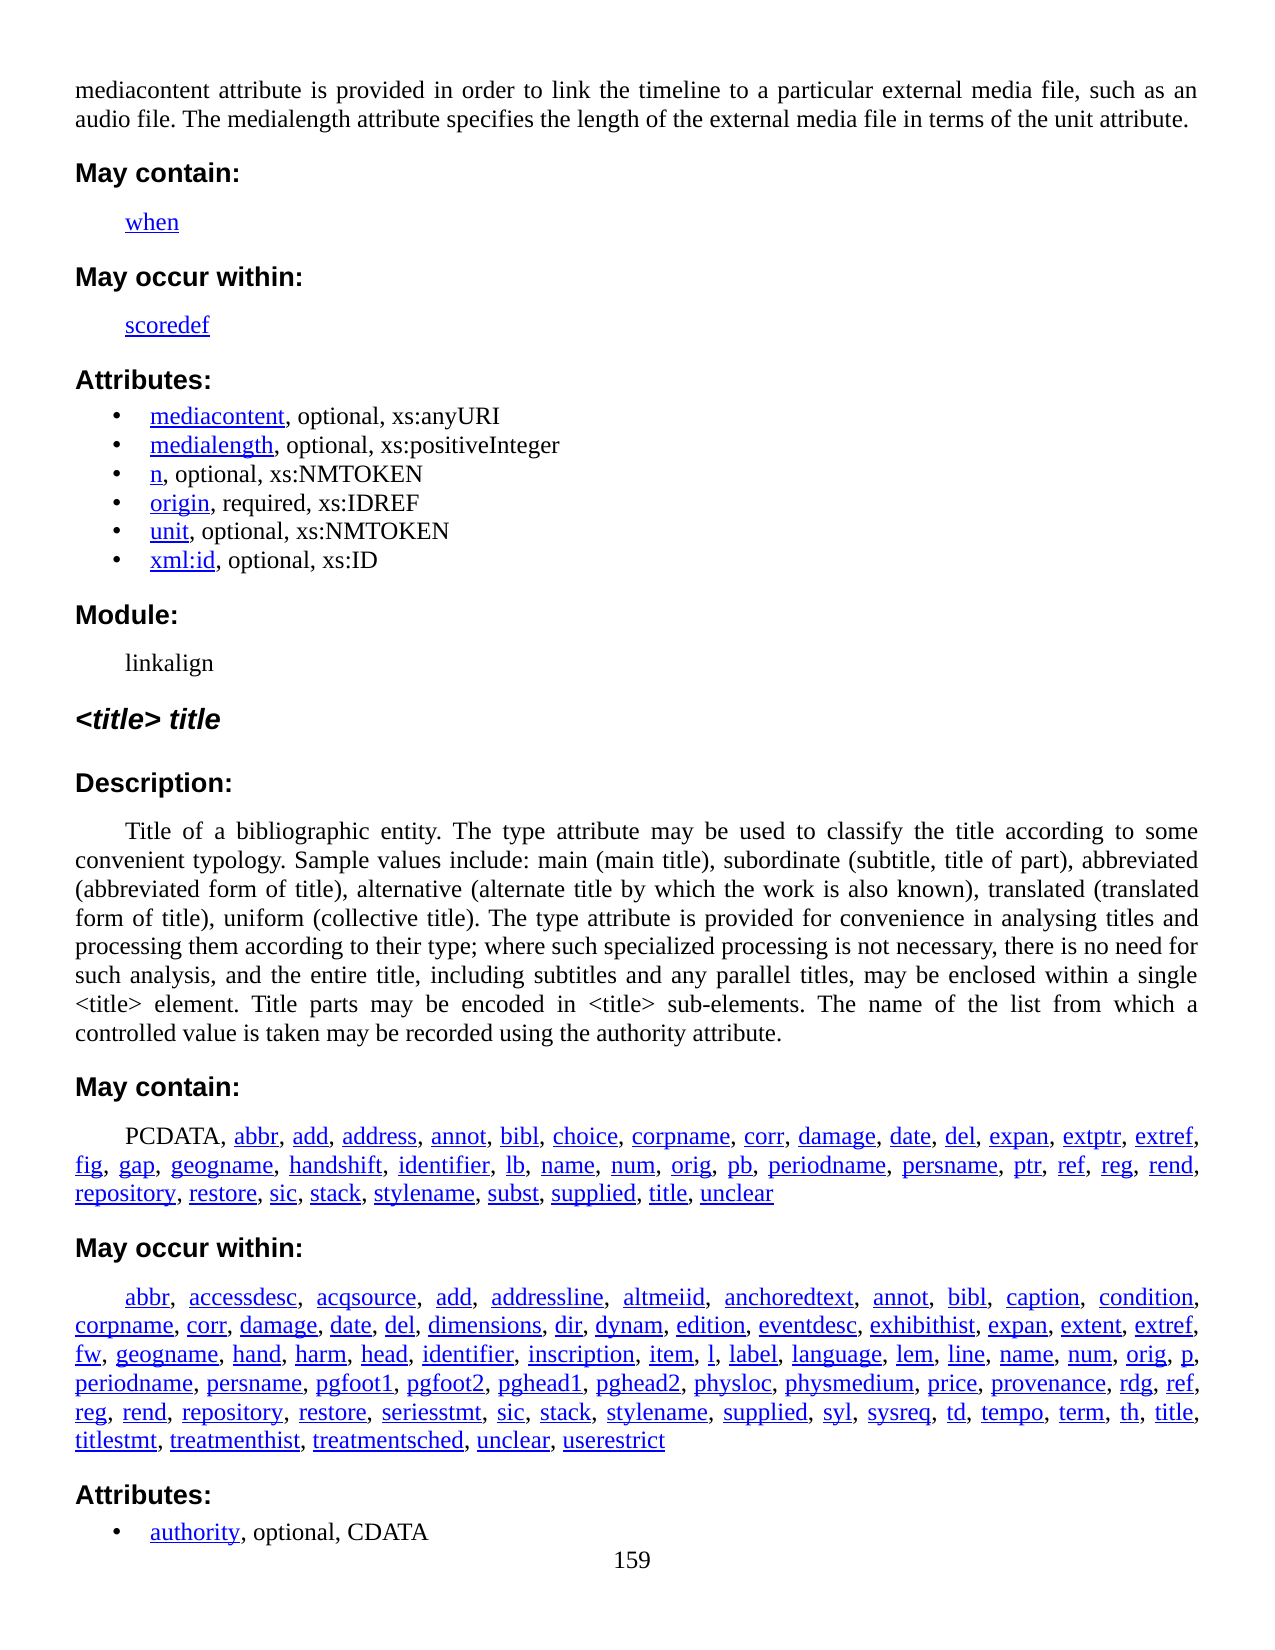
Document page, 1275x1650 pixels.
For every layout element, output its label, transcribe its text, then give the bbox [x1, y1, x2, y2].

text when [75, 207, 1200, 236]
text linkalign [75, 648, 1200, 677]
subtitle Attributes: [75, 364, 1200, 395]
list xml:id, optional, xs:ID [112, 545, 1200, 574]
text Title of a bibliographic entity. The type attribute may be used to classify the title according to some convenient typology. Sample values include: main (main title), subordinate (subtitle, title of part), abbreviated (abbreviated form of title), alternative (alternate title by which the work is also known), translated (translated form of title), uniform (collective title). The type attribute is provided for convenience in analysing titles and processing them according to their type; where such specialized processing is not necessary, there is no need for such analysis, and the entire title, including subtitles and any parallel titles, may be enclosed within a single <title> element. Title parts may be encoded in <title> sub-elements. The name of the list from which a controlled value is taken may be recorded using the authority attribute. [75, 816, 1200, 1046]
list n, optional, xs:NMTOKEN [112, 459, 1200, 488]
subtitle Module: [75, 599, 1200, 630]
list origin, required, xs:IDREF [112, 488, 1200, 516]
list unit, optional, xs:NMTOKEN [112, 516, 1200, 545]
subtitle May contain: [75, 157, 1200, 189]
list mediacontent, optional, xs:anyURI [112, 401, 1200, 430]
text scoredef [75, 310, 1200, 339]
subtitle Attributes: [75, 1479, 1200, 1510]
text PCDATA, abbr, add, address, annot, bibl, choice, corpname, corr, damage, date, del, expan, extptr, extref, fig, gap, geogname, handshift, identifier, lb, name, num, orig, pb, periodname, persname, ptr, ref, reg, rend, repository, restore, sic, stack, stylename, subst, supplied, title, unclear [75, 1121, 1200, 1207]
subtitle <title> title [75, 702, 1200, 736]
text mediacontent attribute is provided in order to link the timeline to a particular external media file, such as an audio file. The medialength attribute specifies the length of the external media file in terms of the unit attribute. [75, 75, 1200, 132]
subtitle May occur within: [75, 261, 1200, 292]
list authority, optional, CDATA [112, 1517, 1200, 1545]
list medialength, optional, xs:positiveInteger [112, 430, 1200, 459]
subtitle May occur within: [75, 1232, 1200, 1263]
subtitle Description: [75, 767, 1200, 798]
subtitle May contain: [75, 1071, 1200, 1103]
text abbr, accessdesc, acqsource, add, addressline, altmeiid, anchoredtext, annot, bibl, caption, condition, corpname, corr, damage, date, del, dimensions, dir, dynam, edition, eventdesc, exhibithist, expan, extent, extref, fw, geogname, hand, harm, head, identifier, inscription, item, l, label, language, lem, line, name, num, orig, p, periodname, persname, pgfoot1, pgfoot2, pghead1, pghead2, physloc, physmedium, price, provenance, rdg, ref, reg, rend, repository, restore, seriesstmt, sic, stack, stylename, supplied, syl, sysreq, td, tempo, term, th, title, titlestmt, treatmenthist, treatmentsched, unclear, userestrict [75, 1282, 1200, 1454]
